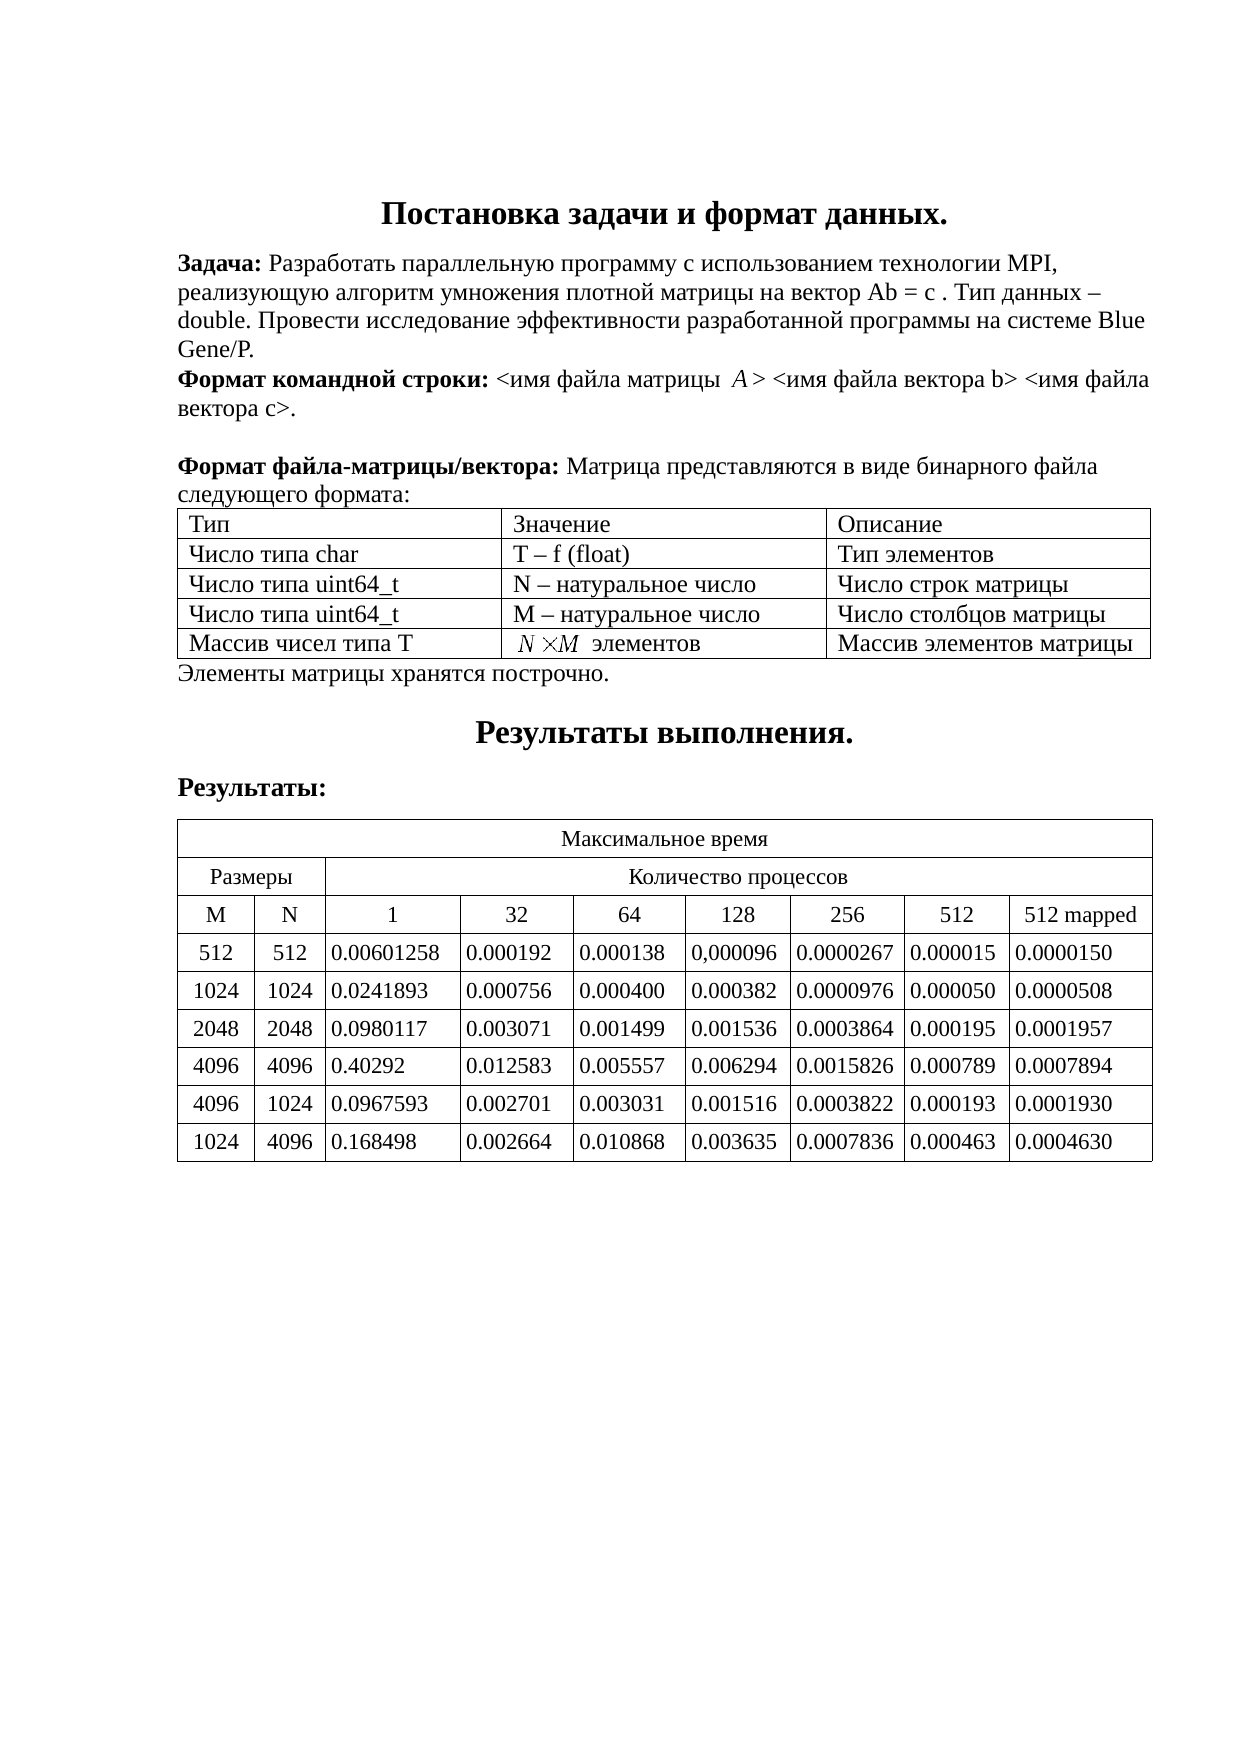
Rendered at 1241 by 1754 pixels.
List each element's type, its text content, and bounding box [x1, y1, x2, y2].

table_cell Массив элементов матрицы [827, 629, 1150, 657]
table_cell 0.000463 [905, 1124, 1009, 1161]
table_cell Число столбцов матрицы [827, 599, 1150, 627]
table_cell 1024 [255, 1086, 325, 1123]
table_cell Число типа uint64_t [178, 599, 501, 627]
table_header Тип [178, 509, 501, 538]
table_cell 0.0015826 [791, 1048, 904, 1085]
table_cell 512 [178, 934, 254, 971]
table_cell 0.0003864 [791, 1010, 904, 1047]
table_cell Размеры [178, 858, 325, 895]
table_cell 4096 [255, 1048, 325, 1085]
table_cell 0.0000976 [791, 972, 904, 1009]
table_cell 0.000382 [686, 972, 790, 1009]
table_cell 0.000195 [905, 1010, 1009, 1047]
table_cell 1 [326, 896, 460, 933]
table_header Значение [502, 509, 826, 538]
table_cell 0.0980117 [326, 1010, 460, 1047]
table_cell 0.0241893 [326, 972, 460, 1009]
table_cell 0.001499 [574, 1010, 685, 1047]
table_cell 0.0000150 [1010, 934, 1152, 971]
table_cell 0.001536 [686, 1010, 790, 1047]
table_cell 0.0001957 [1010, 1010, 1152, 1047]
table_cell N [255, 896, 325, 933]
table_cell Тип элементов [827, 539, 1150, 568]
table_cell 1024 [178, 972, 254, 1009]
text Формат командной строки: <имя файла матрицы > <имя файла вектора b> <имя файла вектора с>. [177, 363, 1152, 422]
table_cell 0.0004630 [1010, 1124, 1152, 1161]
table_cell 0.005557 [574, 1048, 685, 1085]
table_cell элементов [502, 629, 826, 657]
table_cell 0.0967593 [326, 1086, 460, 1123]
table_cell 4096 [178, 1086, 254, 1123]
table_cell 512 [255, 934, 325, 971]
table_header Описание [827, 509, 1150, 538]
table_cell M – натуральное число [502, 599, 826, 627]
table_cell 0.003635 [686, 1124, 790, 1161]
table_cell 4096 [178, 1048, 254, 1085]
table_header Максимальное время [178, 820, 1152, 857]
subtitle Результаты выполнения. [177, 712, 1152, 751]
table_cell 0.003071 [461, 1010, 573, 1047]
table_cell 0.003031 [574, 1086, 685, 1123]
table_cell 0.000138 [574, 934, 685, 971]
table_cell 0.000756 [461, 972, 573, 1009]
table_cell Число типа char [178, 539, 501, 568]
table_cell N – натуральное число [502, 569, 826, 598]
table_cell 0.0001930 [1010, 1086, 1152, 1123]
table_cell 256 [791, 896, 904, 933]
table_cell 0.000050 [905, 972, 1009, 1009]
table_cell 0.168498 [326, 1124, 460, 1161]
table_cell Число строк матрицы [827, 569, 1150, 598]
table_cell 0,000096 [686, 934, 790, 971]
table_cell T – f (float) [502, 539, 826, 568]
table_cell 512 [905, 896, 1009, 933]
table_cell 1024 [255, 972, 325, 1009]
table_cell 0.000193 [905, 1086, 1009, 1123]
table_cell 0.010868 [574, 1124, 685, 1161]
table_cell 0.000789 [905, 1048, 1009, 1085]
subtitle Постановка задачи и формат данных. [177, 193, 1152, 231]
table_cell Массив чисел типа T [178, 629, 501, 657]
text Элементы матрицы хранятся построчно. [177, 658, 1152, 687]
table_cell 0.006294 [686, 1048, 790, 1085]
table_cell 0.012583 [461, 1048, 573, 1085]
table_cell 512 mapped [1010, 896, 1152, 933]
subtitle Результаты: [177, 771, 1152, 803]
table_cell 0.0003822 [791, 1086, 904, 1123]
text Задача: Разработать параллельную программу с использованием технологии MPI, реализующую алгоритм умножения плотной матрицы на вектор Ab = c . Тип данных – double. Провести исследование эффективности разработанной программы на системе Blue Gene/P. [177, 248, 1152, 363]
table_cell 64 [574, 896, 685, 933]
table_cell 0.40292 [326, 1048, 460, 1085]
table_cell 4096 [255, 1124, 325, 1161]
table_cell Число типа uint64_t [178, 569, 501, 598]
table_cell 128 [686, 896, 790, 933]
table_cell 0.002701 [461, 1086, 573, 1123]
table_cell 0.000015 [905, 934, 1009, 971]
table_cell 1024 [178, 1124, 254, 1161]
table_cell 0.001516 [686, 1086, 790, 1123]
table_cell 0.0000508 [1010, 972, 1152, 1009]
table_cell 0.00601258 [326, 934, 460, 971]
text Формат файла-матрицы/вектора: Матрица представляются в виде бинарного файла следующего формата: [177, 451, 1152, 508]
table_cell 0.0007836 [791, 1124, 904, 1161]
table_cell Количество процессов [326, 858, 1152, 895]
table_cell M [178, 896, 254, 933]
table_cell 0.000400 [574, 972, 685, 1009]
table_cell 32 [461, 896, 573, 933]
table_cell 0.0000267 [791, 934, 904, 971]
table_cell 0.002664 [461, 1124, 573, 1161]
table_cell 2048 [255, 1010, 325, 1047]
table_cell 0.000192 [461, 934, 573, 971]
table_cell 2048 [178, 1010, 254, 1047]
table_cell 0.0007894 [1010, 1048, 1152, 1085]
